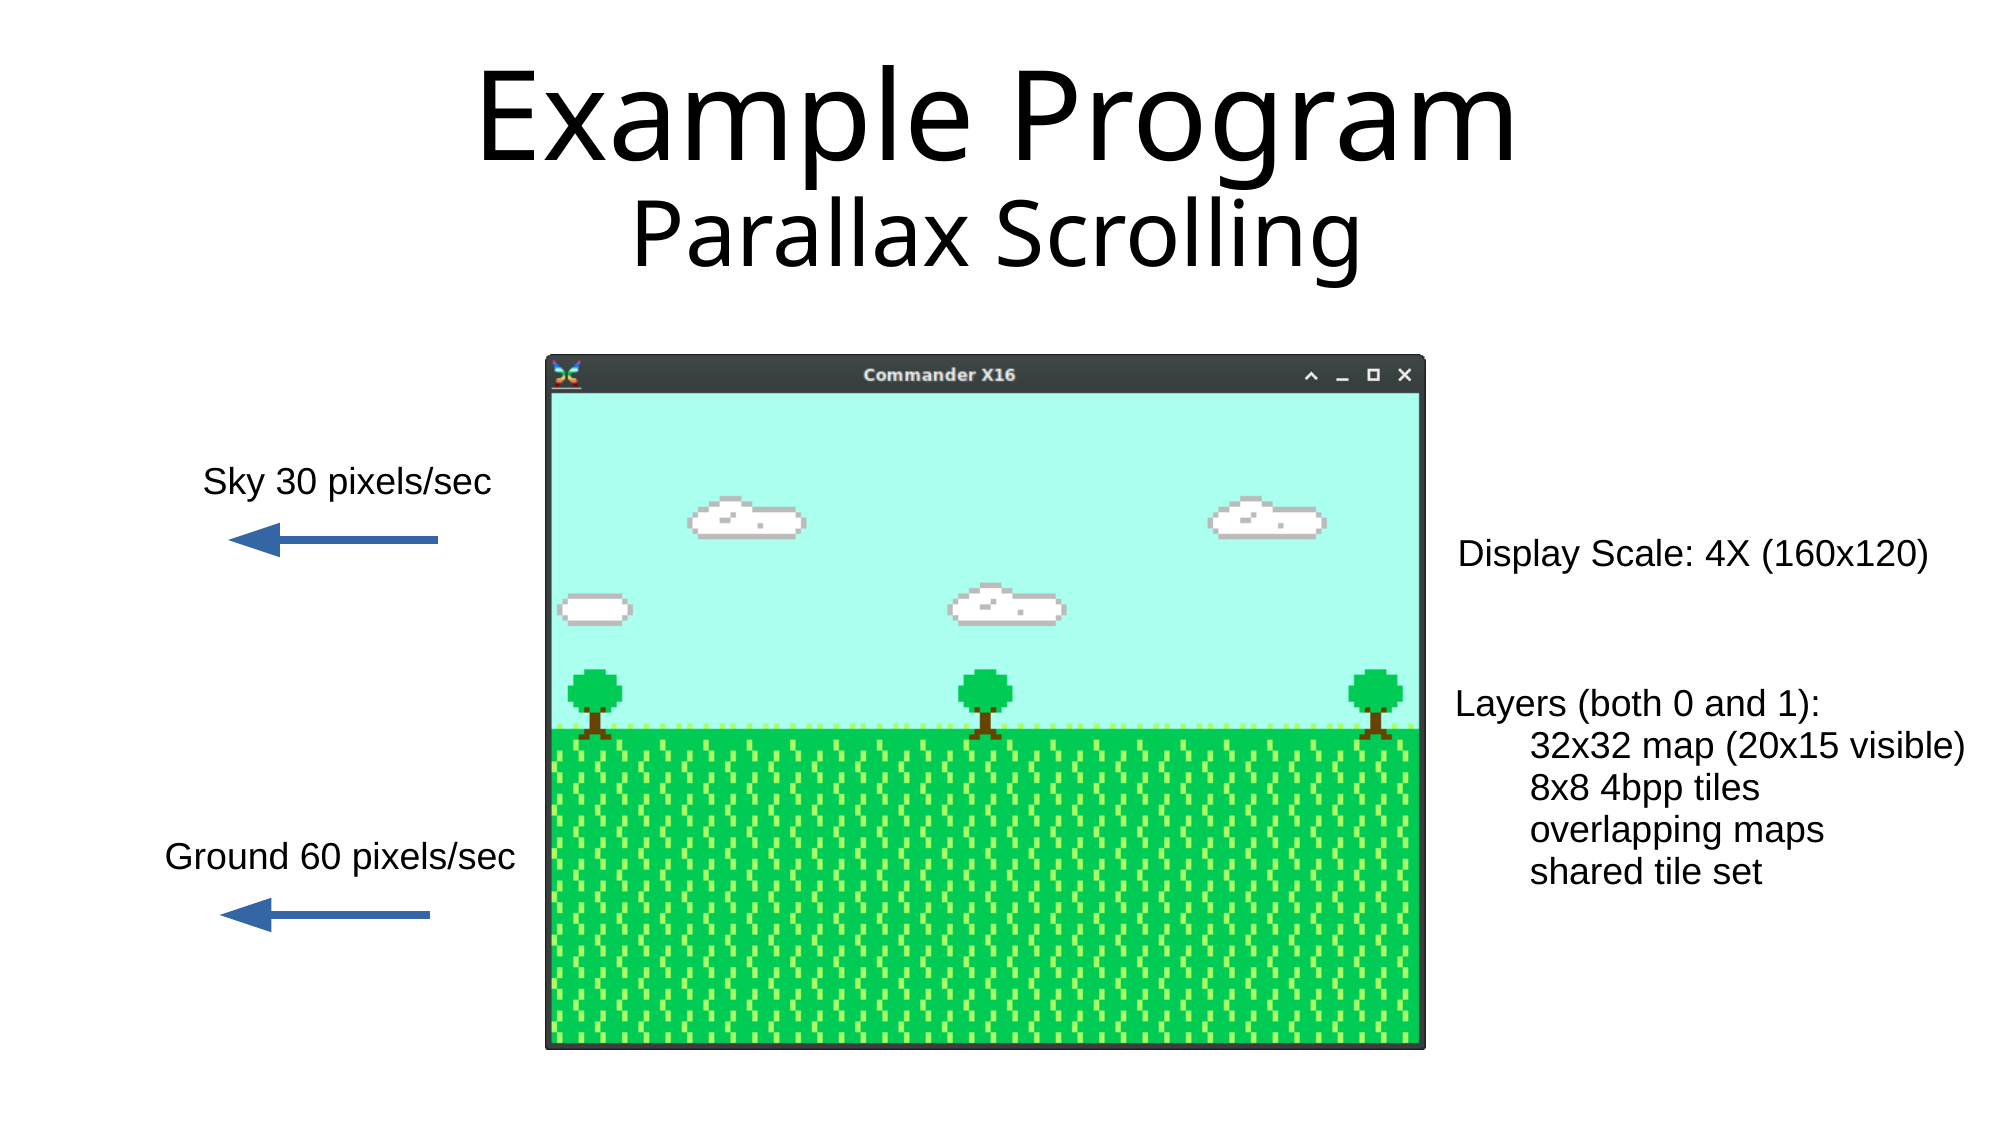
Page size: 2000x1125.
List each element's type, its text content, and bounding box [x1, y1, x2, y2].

text_box Ground 60 pixels/sec [149, 828, 531, 886]
text_box Display Scale: 4X (160x120) [1443, 525, 1945, 582]
text_box Sky 30 pixels/sec [187, 453, 507, 511]
text_box Layers (both 0 and 1): 32x32 map (20x15 visible) 8x8 4bpp tiles overlapping maps shared tile set [1440, 675, 1990, 900]
title Example Program Parallax Scrolling [15, 39, 1981, 300]
picture [545, 354, 1426, 1051]
